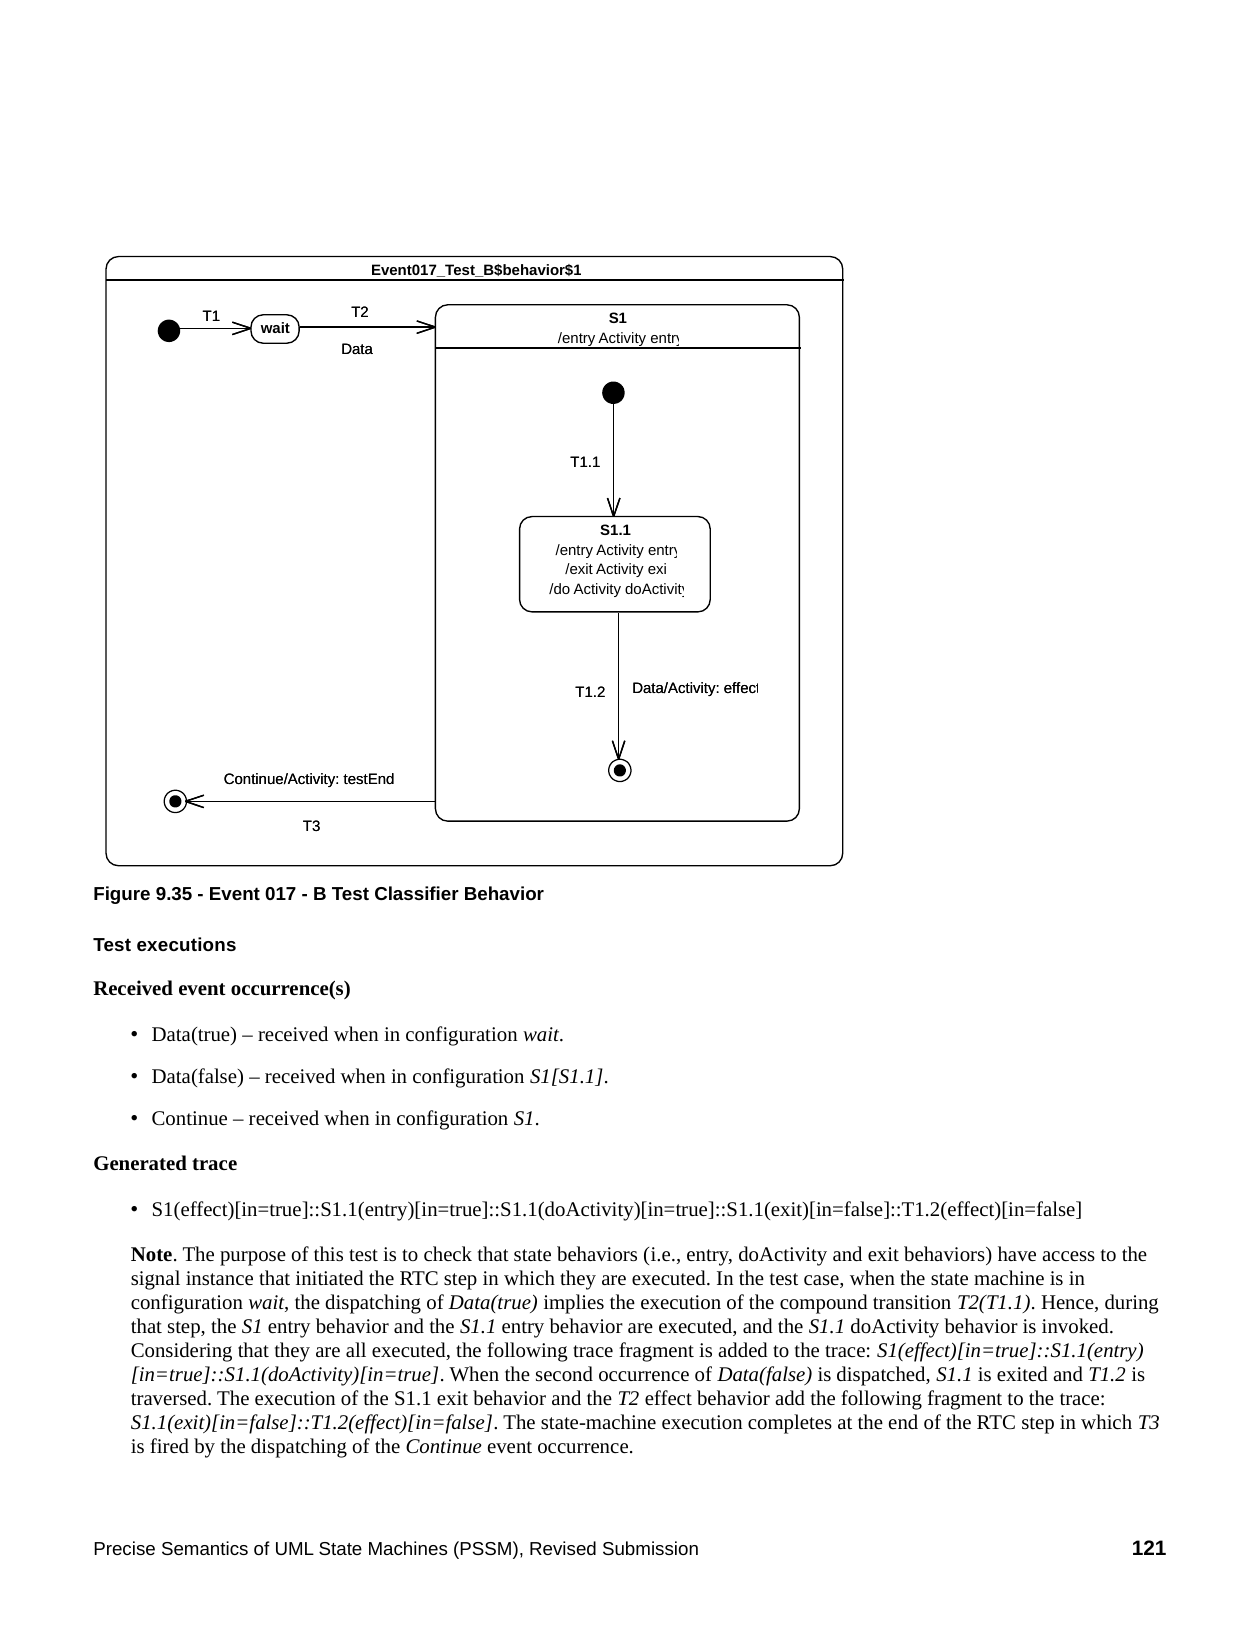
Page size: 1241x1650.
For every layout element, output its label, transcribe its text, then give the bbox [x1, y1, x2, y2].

list Continue – received when in configuration S1. [131, 1104, 1164, 1129]
text Received event occurrence(s) [93, 976, 1164, 1000]
subtitle Test executions [93, 231, 1164, 955]
list Data(true) – received when in configuration wait. [131, 1021, 1164, 1046]
text Figure 9.35 - Event 017 - B Test Classifier Behavior [93, 243, 1049, 905]
text Note. The purpose of this test is to check that state behaviors (i.e., entry, doActivity and exit behaviors) have access to the signal instance that initiated the RTC step in which they are executed. In the test case, when the state machine is in configuration wait, the dispatching of Data(true) implies the execution of the compound transition T2(T1.1). Hence, during that step, the S1 entry behavior and the S1.1 entry behavior are executed, and the S1.1 doActivity behavior is invoked. Considering that they are all executed, the following trace fragment is added to the trace: S1(effect)[in=true]::S1.1(entry)[in=true]::S1.1(doActivity)[in=true]. When the second occurrence of Data(false) is dispatched, S1.1 is exited and T1.2 is traversed. The execution of the S1.1 exit behavior and the T2 effect behavior add the following fragment to the trace: S1.1(exit)[in=false]::T1.2(effect)[in=false]. The state-machine execution completes at the end of the RTC step in which T3 is fired by the dispatching of the Continue event occurrence. [131, 1242, 1164, 1458]
list S1(effect)[in=true]::S1.1(entry)[in=true]::S1.1(doActivity)[in=true]::S1.1(exit)[in=false]::T1.2(effect)[in=false] [131, 1196, 1164, 1221]
text Generated trace [93, 1151, 1164, 1175]
list Data(false) – received when in configuration S1[S1.1]. [131, 1063, 1164, 1088]
